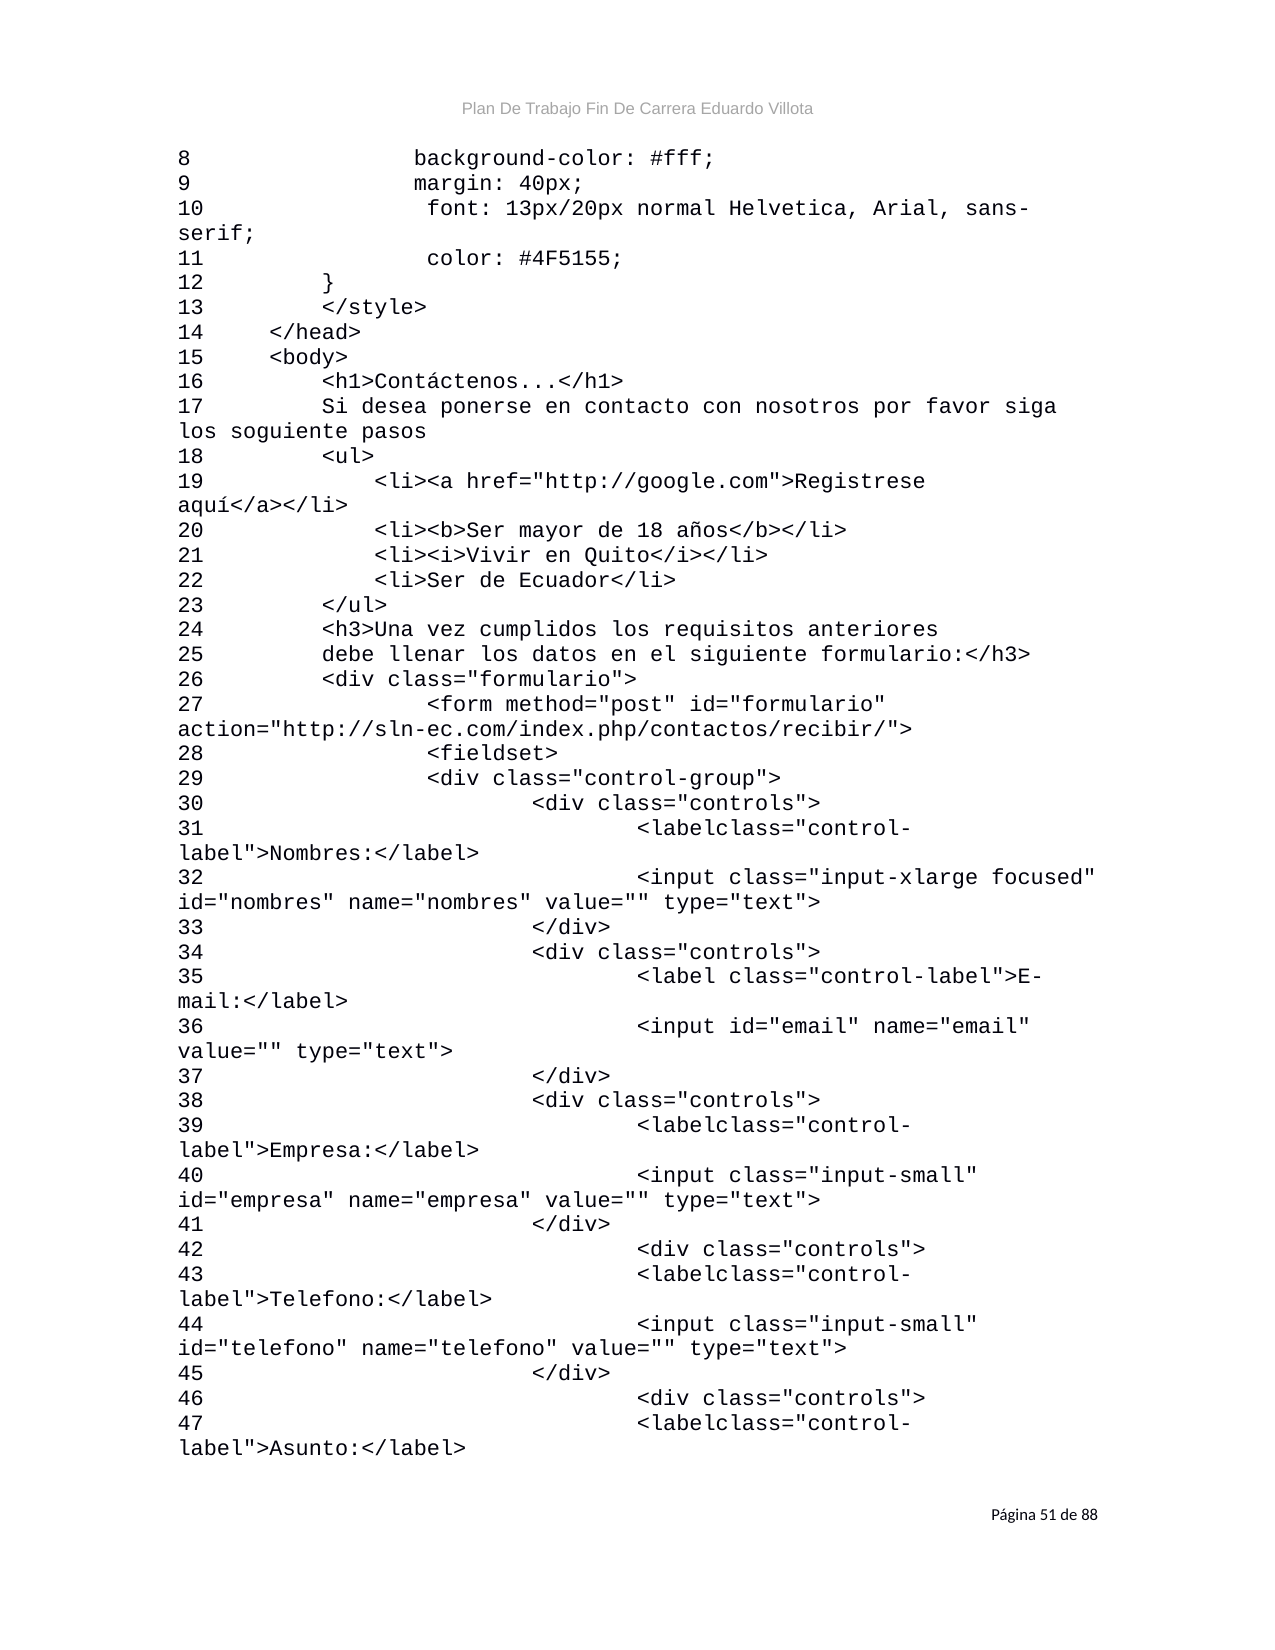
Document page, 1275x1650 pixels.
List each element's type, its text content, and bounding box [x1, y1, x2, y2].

text 19 <li><a href="http://google.com">Registrese aquí</a></li> [177, 470, 1098, 519]
text 27 <form method="post" id="formulario" action="http://sln-ec.com/index.php/contactos/recibir/"> [177, 693, 1098, 743]
text 25 debe llenar los datos en el siguiente formulario:</h3> [177, 643, 1098, 668]
text 34 <div class="controls"> [177, 941, 1098, 966]
text 46 <div class="controls"> [177, 1387, 1098, 1412]
text 10 font: 13px/20px normal Helvetica, Arial, sans-serif; [177, 197, 1098, 247]
text 13 </style> [177, 296, 1098, 321]
text 28 <fieldset> [177, 743, 1098, 767]
text 11 color: #4F5155; [177, 247, 1098, 272]
text 37 </div> [177, 1065, 1098, 1090]
text 32 <input class="input-xlarge focused" id="nombres" name="nombres" value="" type="text"> [177, 867, 1098, 916]
text 41 </div> [177, 1214, 1098, 1238]
text 39 <labelclass="control-label">Empresa:</label> [177, 1114, 1098, 1164]
text 21 <li><i>Vivir en Quito</i></li> [177, 544, 1098, 569]
text 30 <div class="controls"> [177, 792, 1098, 817]
text 23 </ul> [177, 594, 1098, 619]
text 33 </div> [177, 916, 1098, 941]
text 26 <div class="formulario"> [177, 668, 1098, 693]
text 38 <div class="controls"> [177, 1090, 1098, 1114]
text 42 <div class="controls"> [177, 1238, 1098, 1263]
text 12 } [177, 272, 1098, 296]
text 45 </div> [177, 1362, 1098, 1387]
text 40 <input class="input-small" id="empresa" name="empresa" value="" type="text"> [177, 1164, 1098, 1214]
text 9 margin: 40px; [177, 172, 1098, 197]
text 47 <labelclass="control-label">Asunto:</label> [177, 1412, 1098, 1462]
text 36 <input id="email" name="email" value="" type="text"> [177, 1015, 1098, 1065]
text 29 <div class="control-group"> [177, 767, 1098, 792]
text 15 <body> [177, 346, 1098, 371]
text 24 <h3>Una vez cumplidos los requisitos anteriores [177, 619, 1098, 643]
text 31 <labelclass="control-label">Nombres:</label> [177, 817, 1098, 867]
text 14 </head> [177, 321, 1098, 346]
text 8 background-color: #fff; [177, 148, 1098, 172]
text 43 <labelclass="control-label">Telefono:</label> [177, 1263, 1098, 1313]
text 18 <ul> [177, 445, 1098, 470]
text 17 Si desea ponerse en contacto con nosotros por favor siga los soguiente pasos [177, 396, 1098, 445]
text 16 <h1>Contáctenos...</h1> [177, 371, 1098, 396]
text 44 <input class="input-small" id="telefono" name="telefono" value="" type="text"> [177, 1313, 1098, 1362]
text 20 <li><b>Ser mayor de 18 años</b></li> [177, 519, 1098, 544]
text 22 <li>Ser de Ecuador</li> [177, 569, 1098, 594]
text 35 <label class="control-label">E-mail:</label> [177, 966, 1098, 1015]
